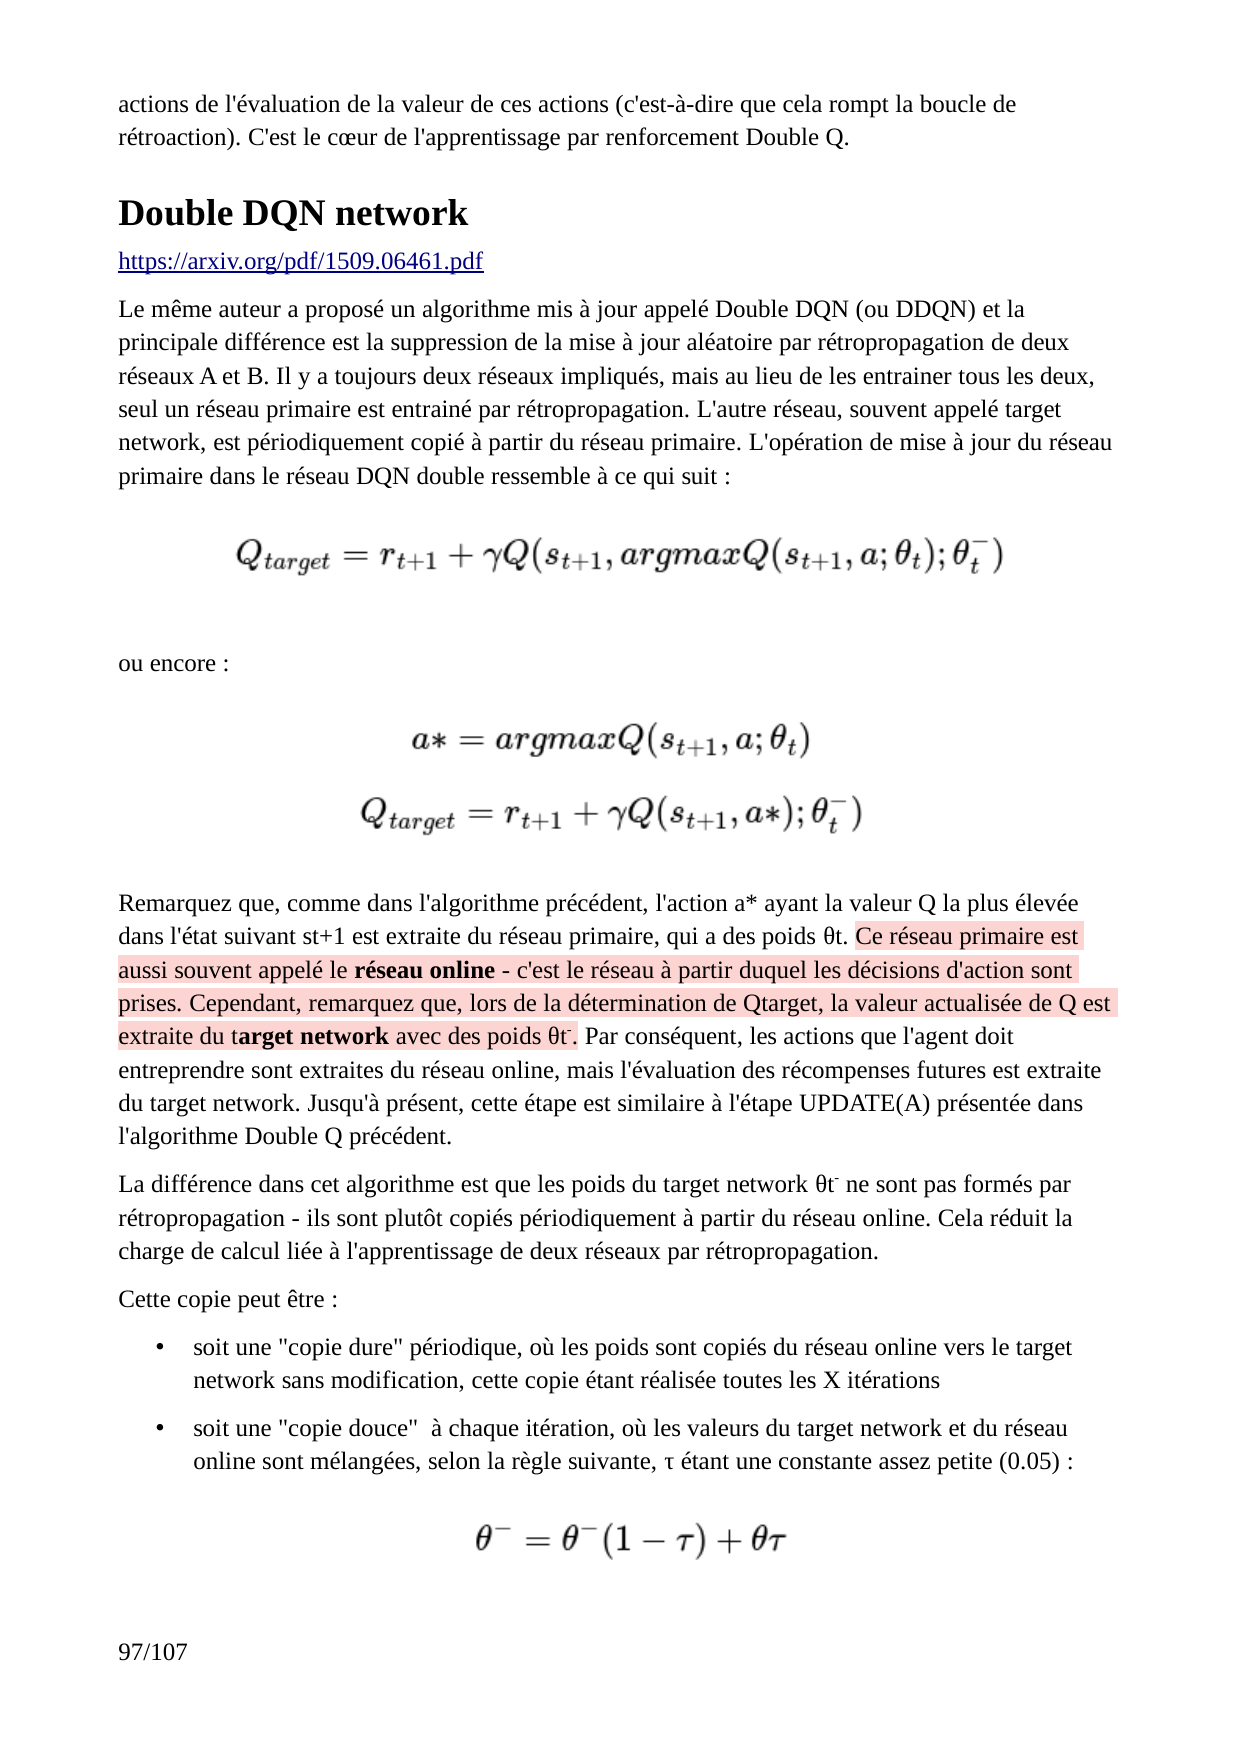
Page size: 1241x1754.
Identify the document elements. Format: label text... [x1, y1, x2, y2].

picture [306, 696, 934, 854]
text Le même auteur a proposé un algorithme mis à jour appelé Double DQN (ou DDQN) et la principale différence est la suppression de la mise à jour aléatoire par rétropropagation de deux réseaux A et B. Il y a toujours deux réseaux impliqués, mais au lieu de les entrainer tous les deux, seul un réseau primaire est entrainé par rétropropagation. L'autre réseau, souvent appelé target network, est périodiquement copié à partir du réseau primaire. L'opération de mise à jour du réseau primaire dans le réseau DQN double ressemble à ce qui suit : [118, 294, 1122, 490]
text Remarquez que, comme dans l'algorithme précédent, l'action a* ayant la valeur Q la plus élevée dans l'état suivant st+1 est extraite du réseau primaire, qui a des poids θt. Ce réseau primaire est aussi souvent appelé le réseau online - c'est le réseau à partir duquel les décisions d'action sont prises. Cependant, remarquez que, lors de la détermination de Qtarget, la valeur actualisée de Q est extraite du target network avec des poids θt-. Par conséquent, les actions que l'agent doit entreprendre sont extraites du réseau online, mais l'évaluation des récompenses futures est extraite du target network. Jusqu'à présent, cette étape est similaire à l'étape UPDATE(A) présentée dans l'algorithme Double Q précédent. [118, 888, 1122, 1150]
text ou encore : [118, 648, 1122, 677]
picture [381, 1494, 859, 1576]
text Cette copie peut être : [118, 1284, 1122, 1313]
text actions de l'évaluation de la valeur de ces actions (c'est-à-dire que cela rompt la boucle de rétroaction). C'est le cœur de l'apprentissage par renforcement Double Q. [118, 88, 1122, 151]
picture [205, 508, 1035, 596]
text La différence dans cet algorithme est que les poids du target network θt- ne sont pas formés par rétropropagation - ils sont plutôt copiés périodiquement à partir du réseau online. Cela réduit la charge de calcul liée à l'apprentissage de deux réseaux par rétropropagation. [118, 1169, 1122, 1265]
text https://arxiv.org/pdf/1509.06461.pdf [118, 246, 1122, 275]
list soit une "copie dure" périodique, où les poids sont copiés du réseau online vers le target network sans modification, cette copie étant réalisée toutes les X itérations [156, 1332, 1122, 1394]
list soit une "copie douce" à chaque itération, où les valeurs du target network et du réseau online sont mélangées, selon la règle suivante, τ étant une constante assez petite (0.05) : [156, 1413, 1122, 1475]
subtitle Double DQN network [118, 191, 1122, 233]
